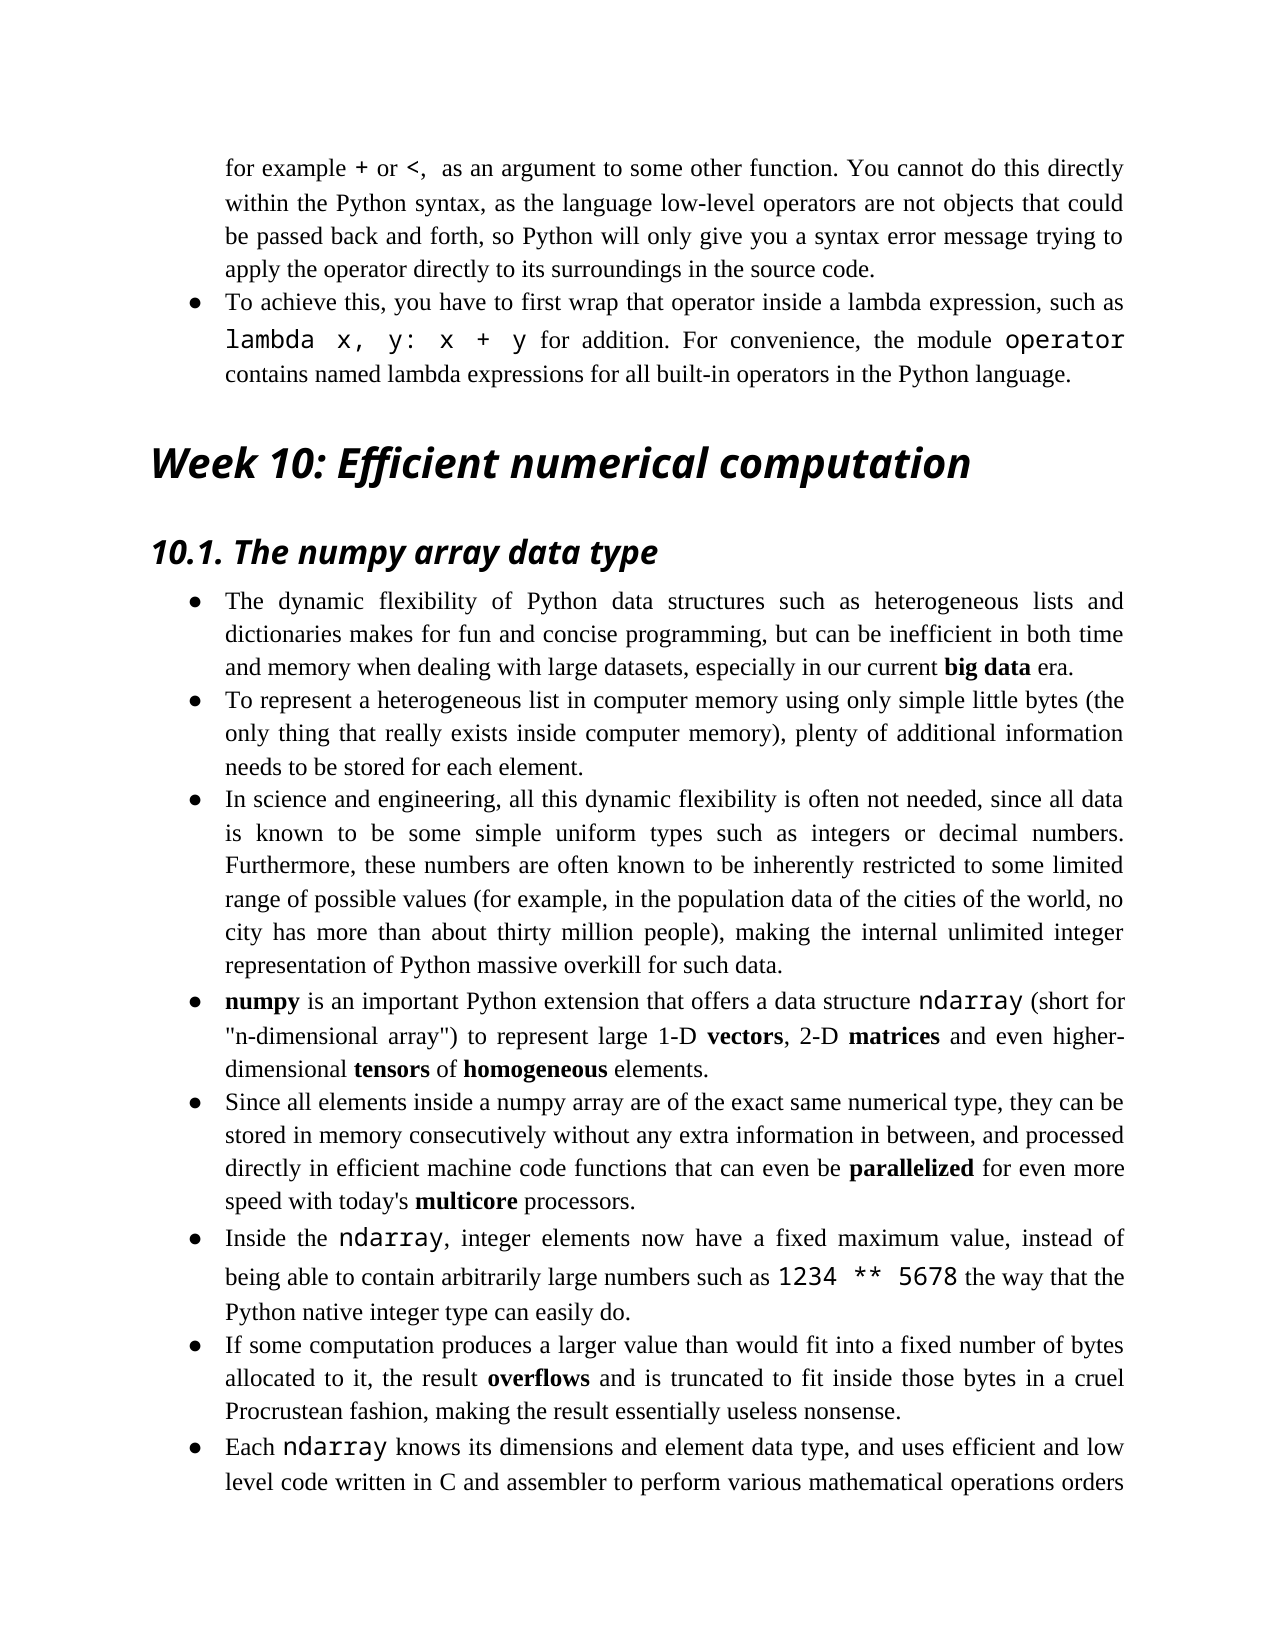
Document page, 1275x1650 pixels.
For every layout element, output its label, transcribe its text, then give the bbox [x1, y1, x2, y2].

list The dynamic flexibility of Python data structures such as heterogeneous lists and dictionaries makes for fun and concise programming, but can be inefficient in both time and memory when dealing with large datasets, especially in our current big data era. [187, 586, 1125, 681]
list To achieve this, you have to first wrap that operator inside a lambda expression, such as lambda x, y: x + y for addition. For convenience, the module operator contains named lambda expressions for all built-in operators in the Python language. [187, 287, 1125, 388]
list Inside the ndarray, integer elements now have a fixed maximum value, instead of being able to contain arbitrarily large numbers such as 1234 ** 5678 the way that the Python native integer type can easily do. [187, 1219, 1125, 1325]
list To represent a heterogeneous list in computer memory using only simple little bytes (the only thing that really exists inside computer memory), plenty of additional information needs to be stored for each element. [187, 686, 1125, 780]
list numpy is an important Python extension that offers a data structure ndarray (short for "n-dimensional array") to represent large 1-D vectors, 2-D matrices and even higher-dimensional tensors of homogeneous elements. [187, 983, 1125, 1083]
subtitle Week 10: Efficient numerical computation [150, 434, 1125, 491]
list Since all elements inside a numpy array are of the exact same numerical type, they can be stored in memory consecutively without any extra information in between, and processed directly in efficient machine code functions that can even be parallelized for even more speed with today's multicore processors. [187, 1087, 1125, 1215]
list Each ndarray knows its dimensions and element data type, and uses efficient and low level code written in C and assembler to perform various mathematical operations orders [187, 1429, 1125, 1496]
list In science and engineering, all this dynamic flexibility is often not needed, since all data is known to be some simple uniform types such as integers or decimal numbers. Furthermore, these numbers are often known to be inherently restricted to some limited range of possible values (for example, in the population data of the cities of the world, no city has more than about thirty million people), making the internal unlimited integer representation of Python massive overkill for such data. [187, 784, 1125, 978]
list If some computation produces a larger value than would fit into a fixed number of bytes allocated to it, the result overflows and is truncated to fit inside those bytes in a cruel Procrustean fashion, making the result essentially useless nonsense. [187, 1330, 1125, 1424]
subtitle 10.1. The numpy array data type [150, 528, 1125, 574]
list for example + or <, as an argument to some other function. You cannot do this directly within the Python syntax, as the language low-level operators are not objects that could be passed back and forth, so Python will only give you a syntax error message trying to apply the operator directly to its surroundings in the source code. [187, 150, 1125, 283]
